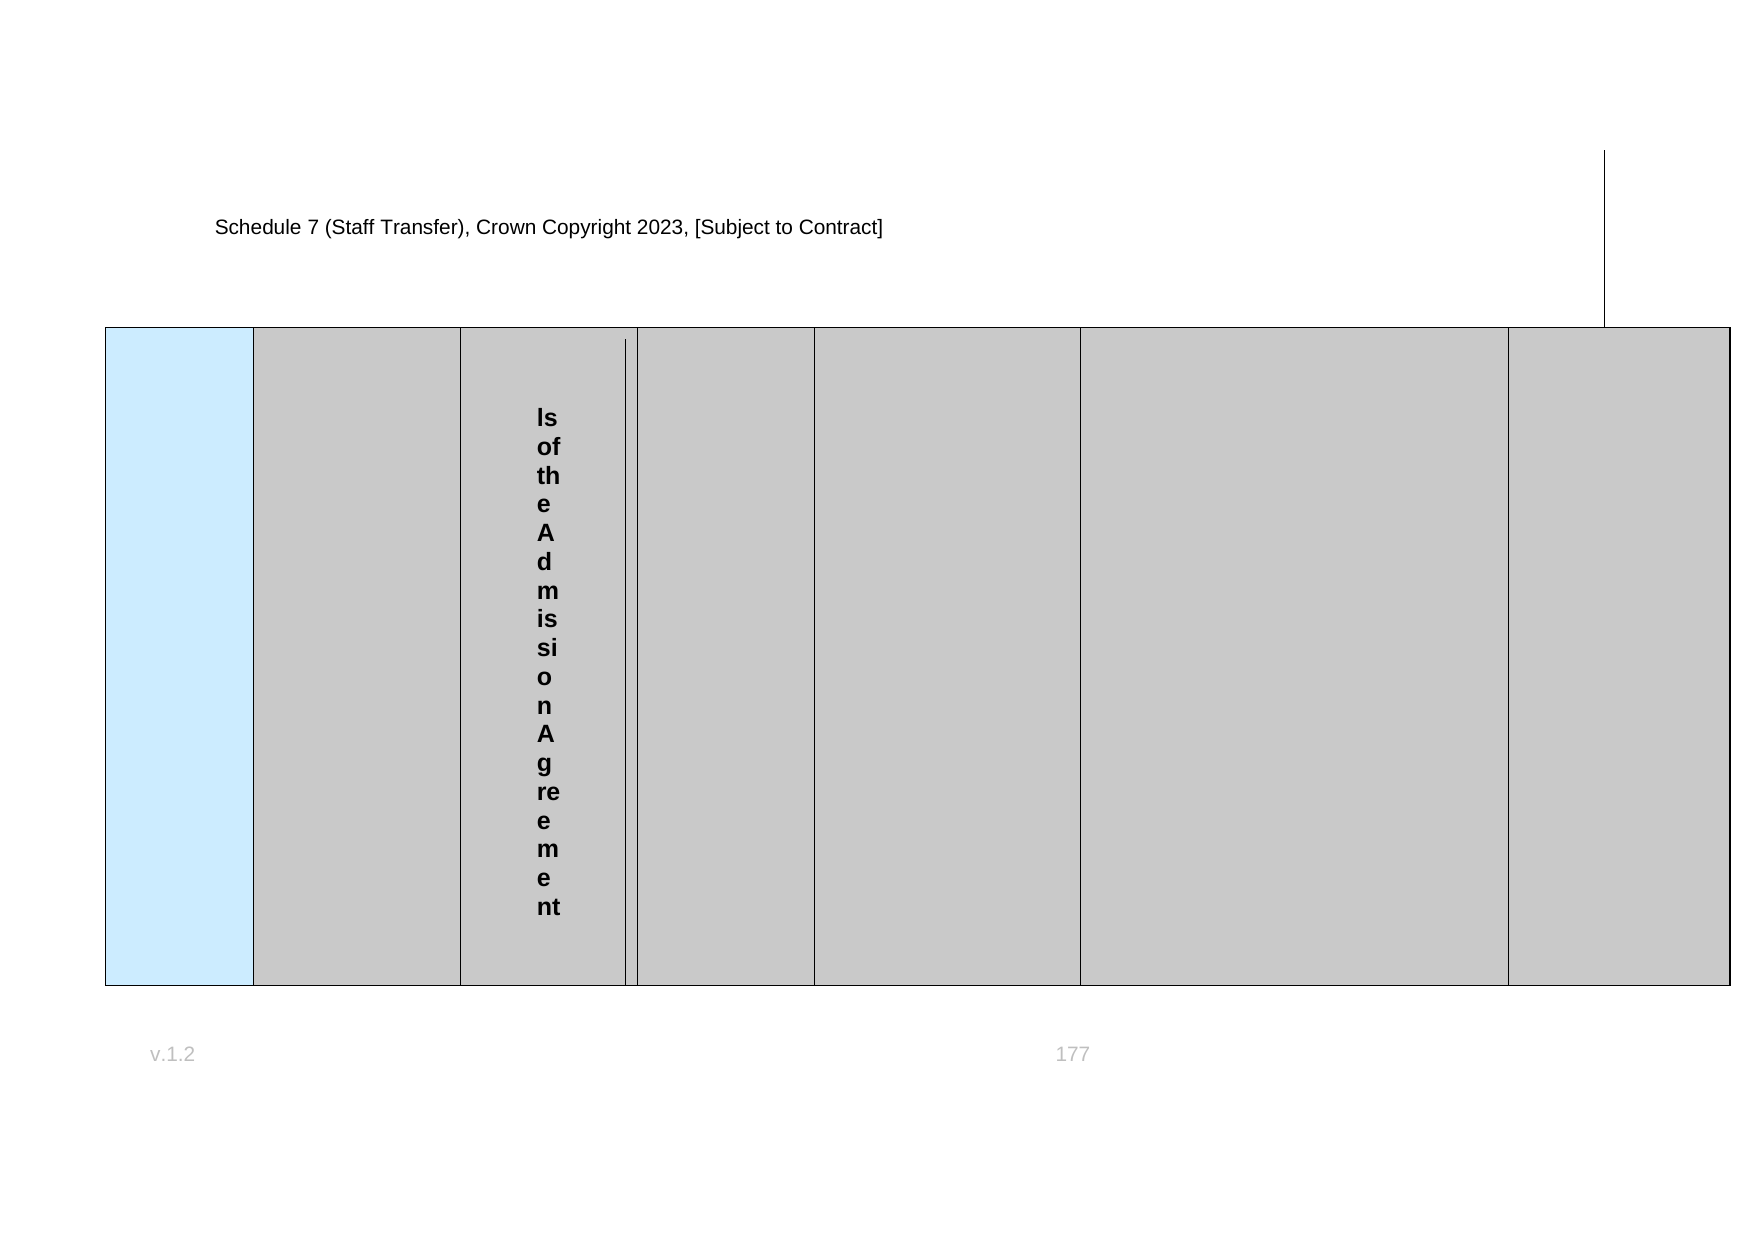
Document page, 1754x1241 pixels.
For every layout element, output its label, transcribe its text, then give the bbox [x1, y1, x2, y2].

table_cell [638, 328, 814, 985]
table_cell ls of the Admission Agreement [461, 328, 637, 985]
table_cell [254, 328, 460, 985]
table_cell [106, 328, 253, 985]
table_cell [815, 328, 1080, 985]
table_cell [1081, 328, 1508, 985]
table_cell [1509, 328, 1729, 985]
